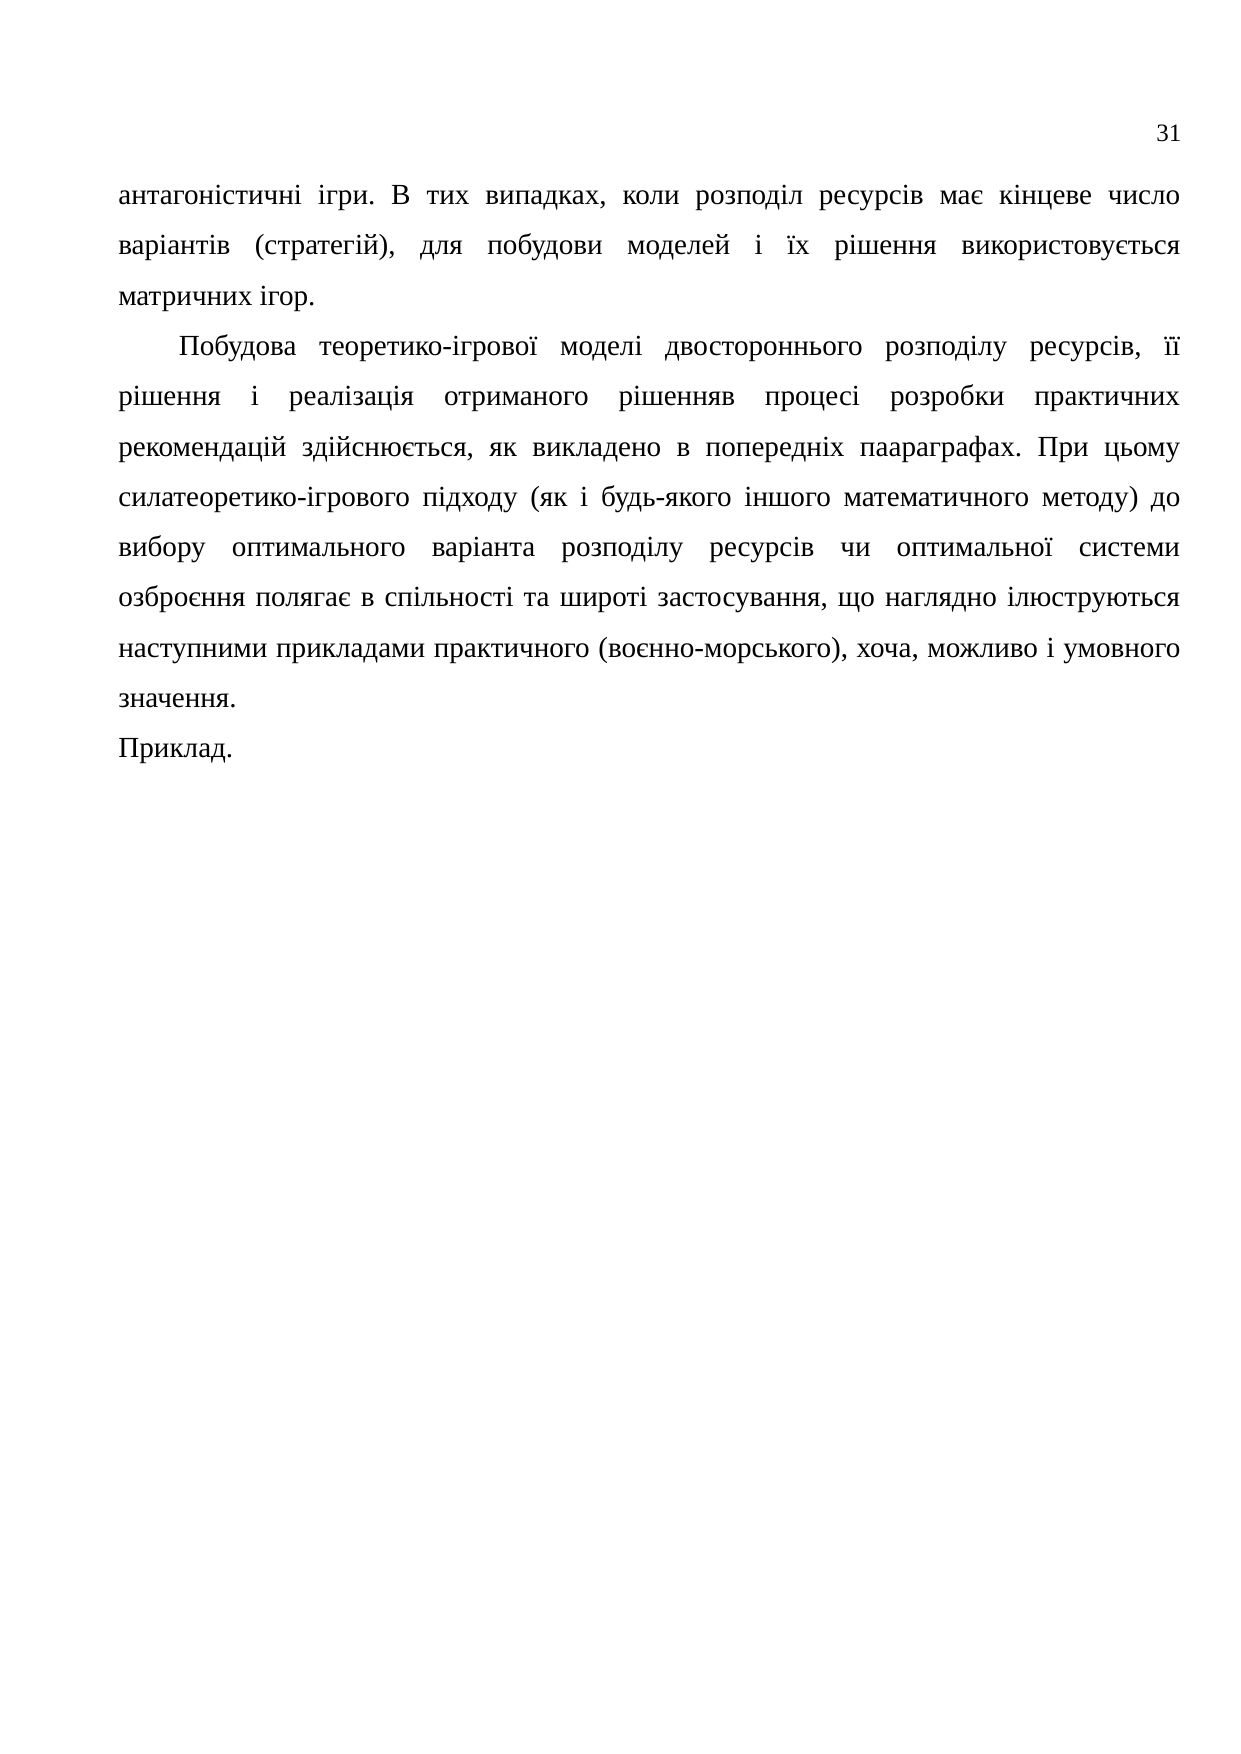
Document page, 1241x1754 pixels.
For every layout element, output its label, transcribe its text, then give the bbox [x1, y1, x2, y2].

text Побудова теоретико-ігрової моделі двостороннього розподілу ресурсів, її рішення і реалізація отриманого рішенняв процесі розробки практичних рекомендацій здійснюється, як викладено в попередніх паараграфах. При цьому силатеоретико-ігрового підходу (як і будь-якого іншого математичного методу) до вибору оптимального варіанта розподілу ресурсів чи оптимальної системи озброєння полягає в спільності та широті застосування, що наглядно ілюструються наступними прикладами практичного (воєнно-морського), хоча, можливо і умовного значення. [118, 328, 1181, 714]
text Приклад. [118, 731, 1181, 764]
text антагоністичні ігри. В тих випадках, коли розподіл ресурсів має кінцеве число варіантів (стратегій), для побудови моделей і їх рішення використовується матричних ігор. [118, 177, 1181, 311]
